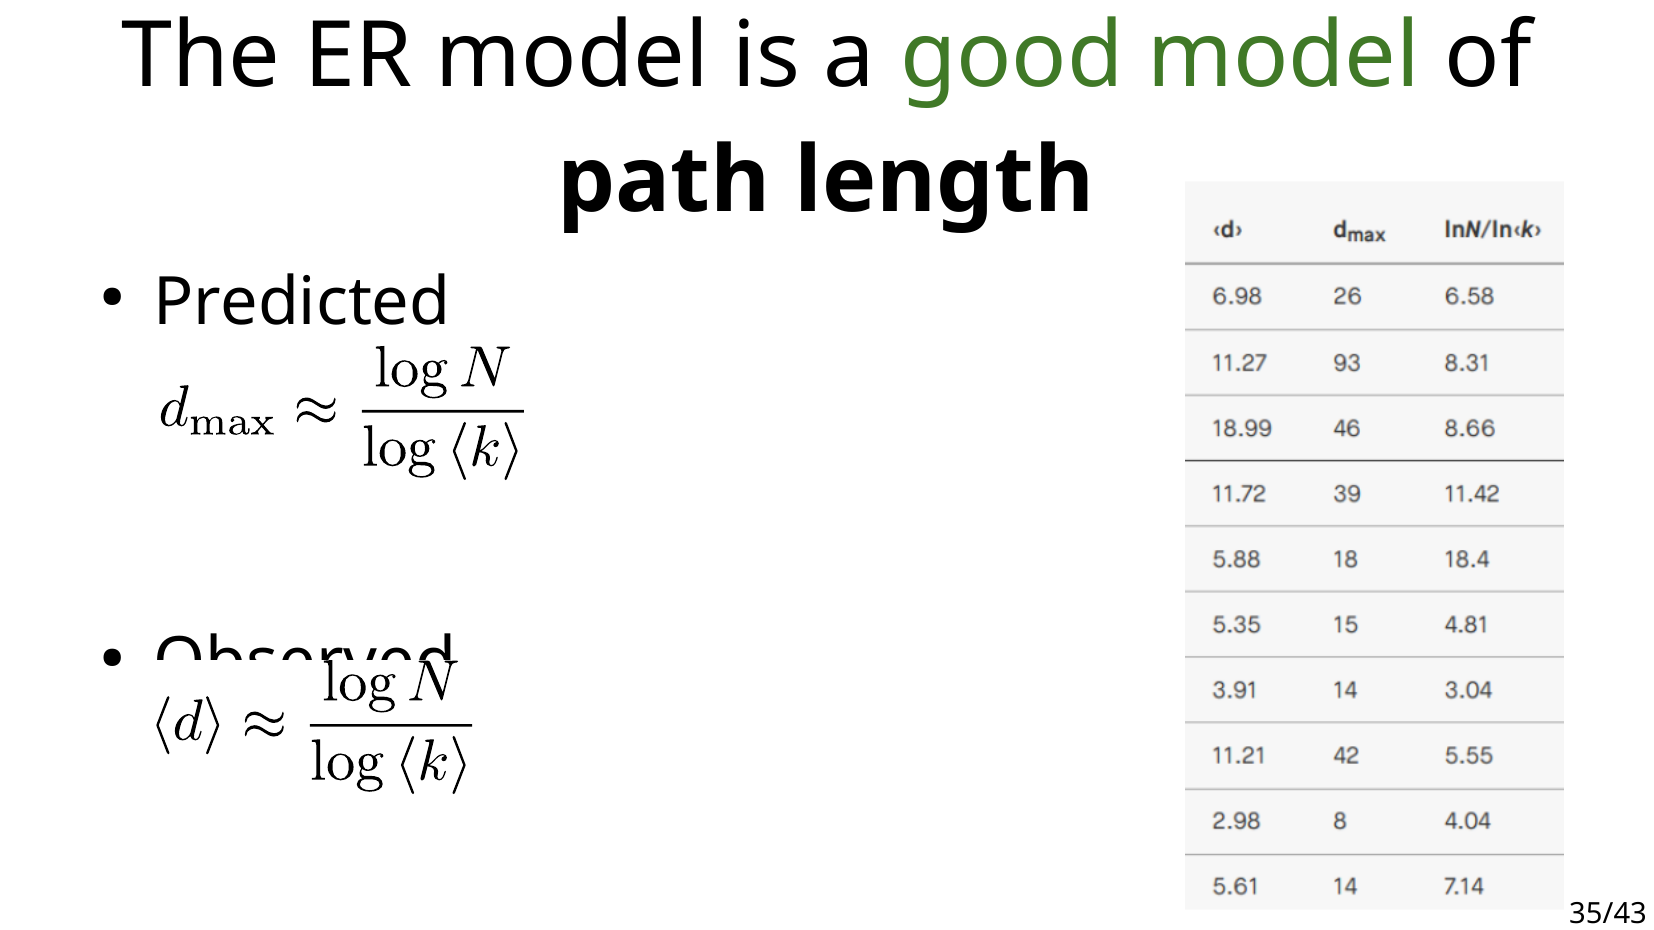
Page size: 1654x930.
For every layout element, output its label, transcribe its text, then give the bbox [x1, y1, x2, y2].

title The ER model is a good model of path length [82, 0, 1571, 243]
list Predicted Observed [1564, 252, 1571, 793]
text_box [150, 660, 473, 795]
picture [1185, 179, 1564, 916]
text_box [158, 345, 524, 481]
list Predicted Observed [82, 252, 1185, 793]
